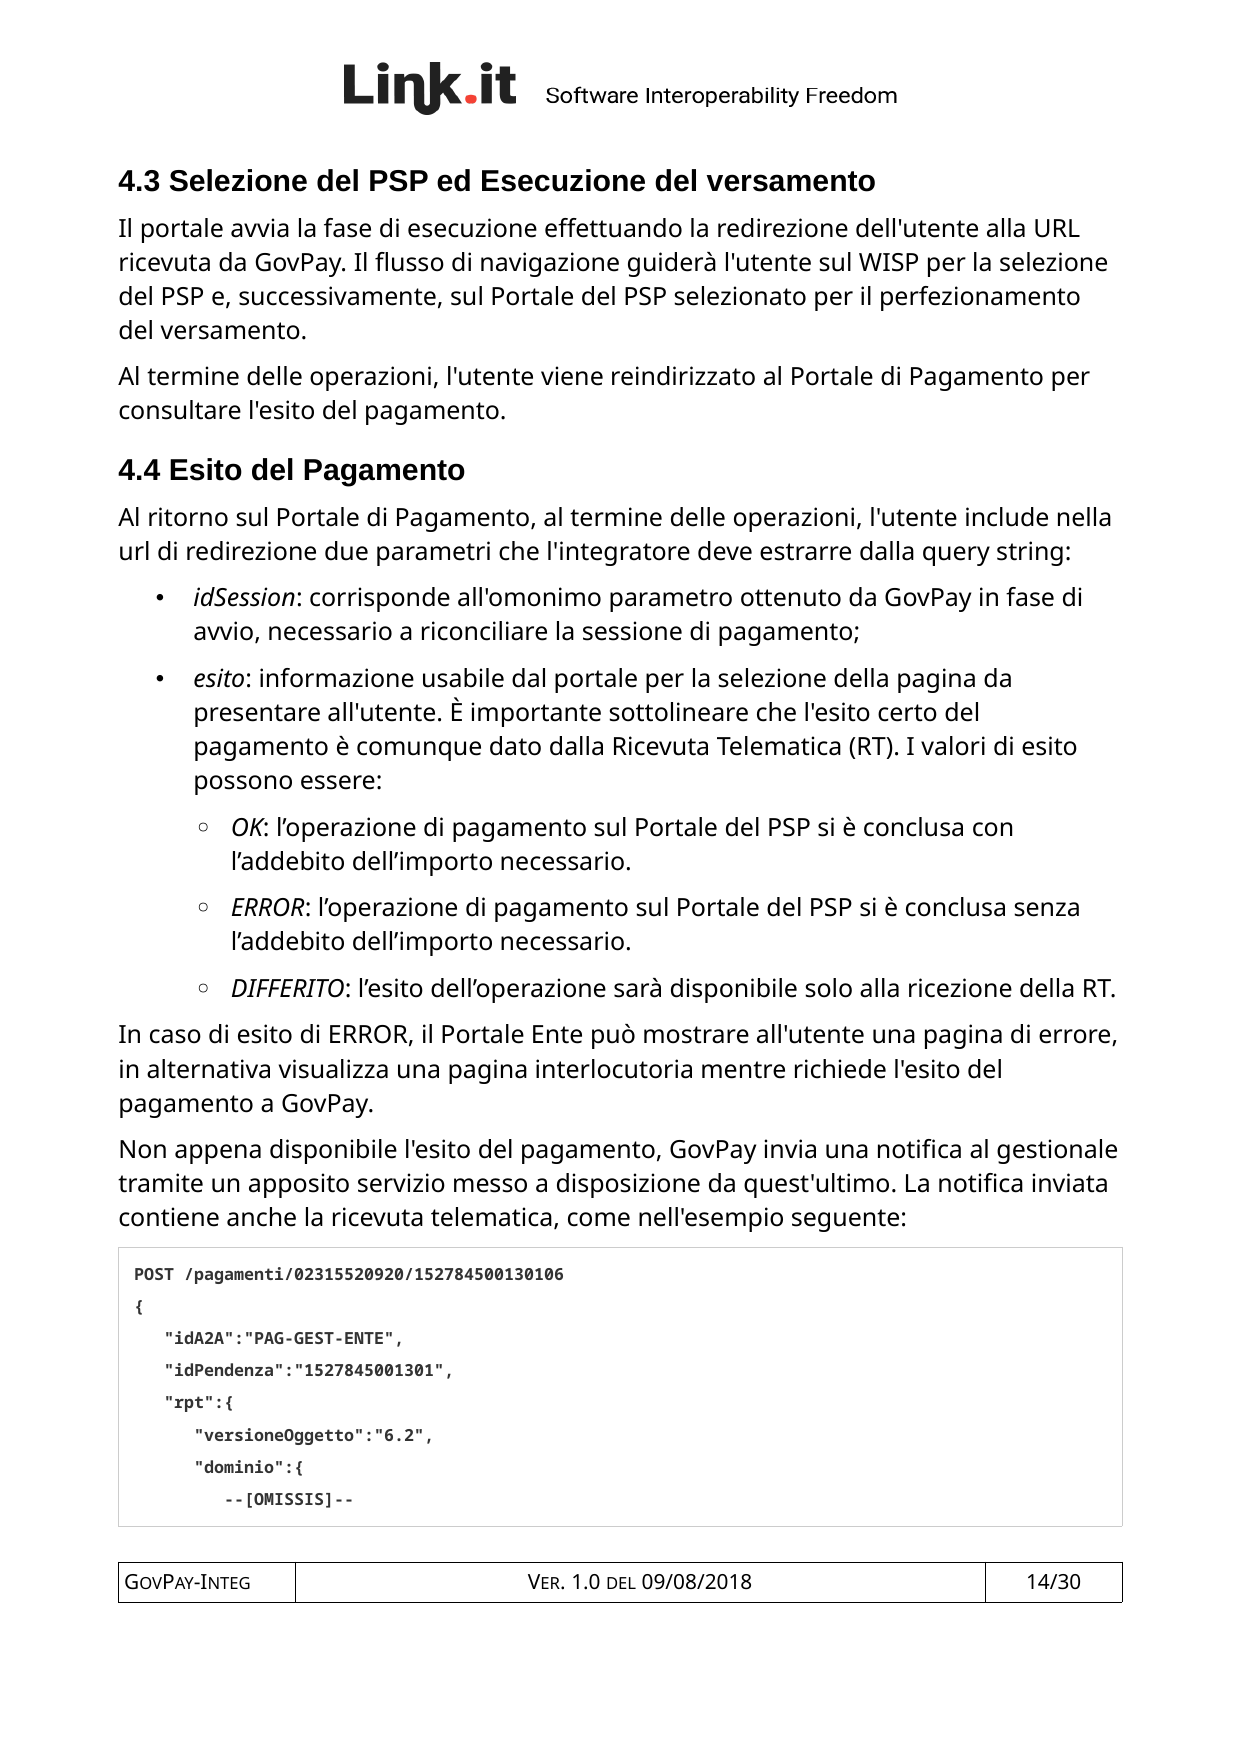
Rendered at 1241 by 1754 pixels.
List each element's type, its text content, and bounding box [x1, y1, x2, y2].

list esito: informazione usabile dal portale per la selezione della pagina da presentare all'utente. È importante sottolineare che l'esito certo del pagamento è comunque dato dalla Ricevuta Telematica (RT). I valori di esito possono essere: [156, 661, 1122, 797]
subtitle Selezione del PSP ed Esecuzione del versamento [118, 163, 1122, 198]
text "idA2A":"PAG-GEST-ENTE", [119, 1311, 1122, 1343]
text Al termine delle operazioni, l'utente viene reindirizzato al Portale di Pagamento per consultare l'esito del pagamento. [118, 359, 1122, 427]
text "idPendenza":"1527845001301", [119, 1343, 1122, 1375]
list idSession: corrisponde all'omonimo parametro ottenuto da GovPay in fase di avvio, necessario a riconciliare la sessione di pagamento; [156, 580, 1122, 648]
list DIFFERITO: l’esito dell’operazione sarà disponibile solo alla ricezione della RT. [193, 971, 1122, 1005]
text Il portale avvia la fase di esecuzione effettuando la redirezione dell'utente alla URL ricevuta da GovPay. Il flusso di navigazione guiderà l'utente sul WISP per la selezione del PSP e, successivamente, sul Portale del PSP selezionato per il perfezionamento del versamento. [118, 210, 1122, 346]
text POST /pagamenti/02315520920/152784500130106 [119, 1248, 1122, 1279]
text Al ritorno sul Portale di Pagamento, al termine delle operazioni, l'utente include nella url di redirezione due parametri che l'integratore deve estrarre dalla query string: [118, 499, 1122, 567]
list OK: l’operazione di pagamento sul Portale del PSP si è conclusa con l’addebito dell’importo necessario. [193, 809, 1122, 877]
text "versioneOggetto":"6.2", [119, 1407, 1122, 1440]
subtitle Esito del Pagamento [118, 452, 1122, 487]
picture [269, 43, 971, 118]
list ERROR: l’operazione di pagamento sul Portale del PSP si è conclusa senza l’addebito dell’importo necessario. [193, 890, 1122, 958]
text { [119, 1279, 1122, 1311]
text In caso di esito di ERROR, il Portale Ente può mostrare all'utente una pagina di errore, in alternativa visualizza una pagina interlocutoria mentre richiede l'esito del pagamento a GovPay. [118, 1017, 1122, 1119]
text --[OMISSIS]-- [119, 1472, 1122, 1526]
text Non appena disponibile l'esito del pagamento, GovPay invia una notifica al gestionale tramite un apposito servizio messo a disposizione da quest'ultimo. La notifica inviata contiene anche la ricevuta telematica, come nell'esempio seguente: [118, 1132, 1122, 1234]
text "dominio":{ [119, 1440, 1122, 1472]
text "rpt":{ [119, 1375, 1122, 1407]
